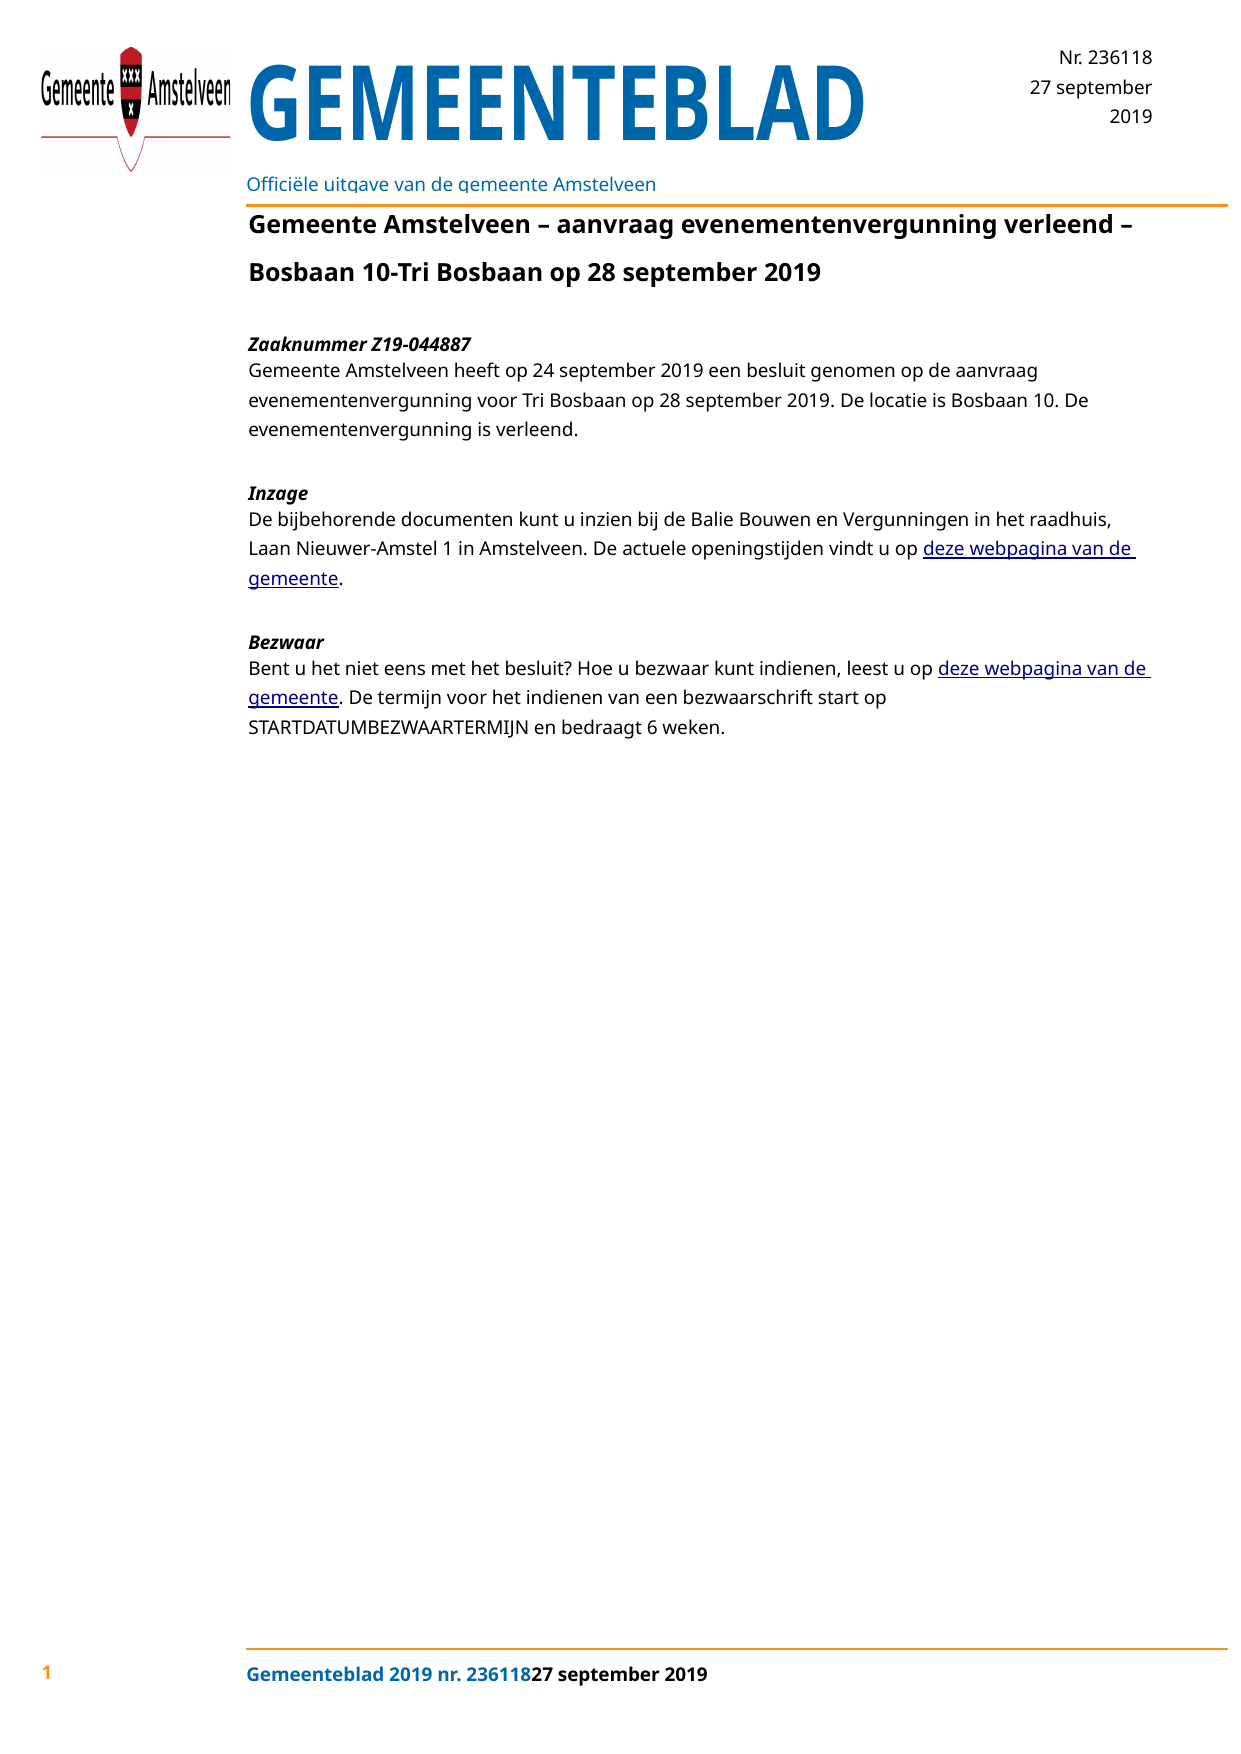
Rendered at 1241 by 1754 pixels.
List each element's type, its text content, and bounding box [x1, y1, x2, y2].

text Gemeente Amstelveen heeft op 24 september 2019 een besluit genomen op de aanvraag evenementenvergunning voor Tri Bosbaan op 28 september 2019. De locatie is Bosbaan 10. De evenementenvergunning is verleend. [248, 357, 1152, 442]
text Bent u het niet eens met het besluit? Hoe u bezwaar kunt indienen, leest u op deze webpagina van de gemeente. De termijn voor het indienen van een bezwaarschrift start op STARTDATUMBEZWAARTERMIJN en bedraagt 6 weken. [248, 655, 1152, 740]
text Bezwaar [248, 629, 1152, 655]
text De bijbehorende documenten kunt u inzien bij de Balie Bouwen en Vergunningen in het raadhuis, Laan Nieuwer-Amstel 1 in Amstelveen. De actuele openingstijden vindt u op deze webpagina van de gemeente. [248, 506, 1152, 591]
picture [41, 47, 231, 172]
text Gemeente Amstelveen – aanvraag evenementenvergunning verleend – Bosbaan 10-Tri Bosbaan op 28 september 2019 [248, 207, 1152, 288]
text Inzage [248, 480, 1152, 506]
text Zaaknummer Z19-044887 [248, 331, 1152, 357]
